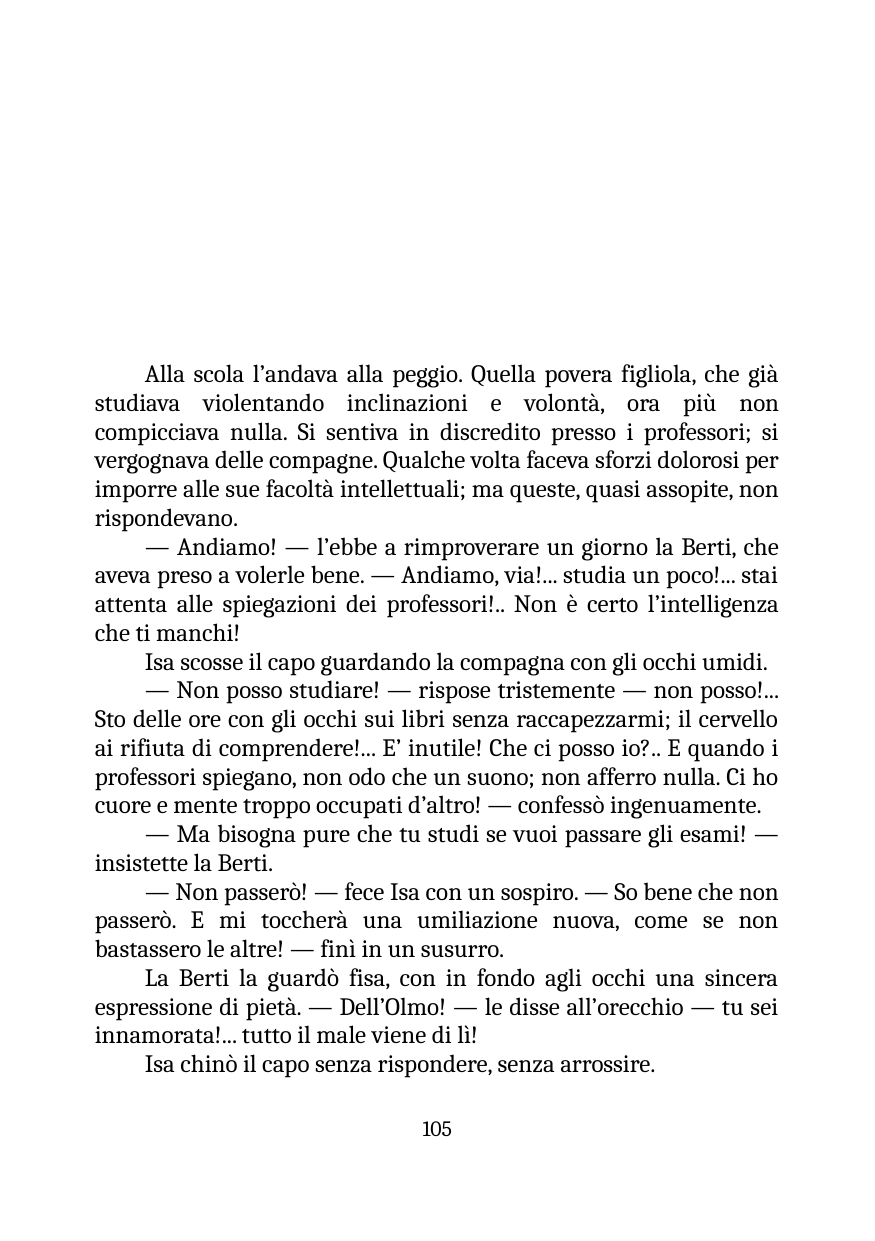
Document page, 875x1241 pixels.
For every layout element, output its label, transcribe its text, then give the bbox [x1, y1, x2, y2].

text — Non posso studiare! — rispose tristemente — non posso!... Sto delle ore con gli occhi sui libri senza raccapezzarmi; il cervello ai rifiuta di comprendere!... E’ inutile! Che ci posso io?.. E quando i professori spiegano, non odo che un suono; non afferro nulla. Ci ho cuore e mente troppo occupati d’altro! — confessò ingenuamente. [94, 676, 779, 820]
text — Non passerò! — fece Isa con un sospiro. — So bene che non passerò. E mi toccherà una umiliazione nuova, come se non bastassero le altre! — finì in un susurro. [94, 878, 779, 964]
text — Ma bisogna pure che tu studi se vuoi passare gli esami! — insistette la Berti. [94, 820, 779, 878]
text — Andiamo! — l’ebbe a rimproverare un giorno la Berti, che aveva preso a volerle bene. — Andiamo, via!... studia un poco!... stai attenta alle spiegazioni dei professori!.. Non è certo l’intelligenza che ti manchi! [94, 533, 779, 648]
text Alla scola l’andava alla peggio. Quella povera figliola, che già studiava violentando inclinazioni e volontà, ora più non compicciava nulla. Si sentiva in discredito presso i professori; si vergognava delle compagne. Qualche volta faceva sforzi dolorosi per imporre alle sue facoltà intellettuali; ma queste, quasi assopite, non rispondevano. [94, 360, 779, 533]
text Isa scosse il capo guardando la compagna con gli occhi umidi. [94, 648, 779, 676]
text La Berti la guardò fisa, con in fondo agli occhi una sincera espressione di pietà. — Dell’Olmo! — le disse all’orecchio — tu sei innamorata!... tutto il male viene di lì! [94, 964, 779, 1050]
text Isa chinò il capo senza rispondere, senza arrossire. [94, 1050, 779, 1079]
